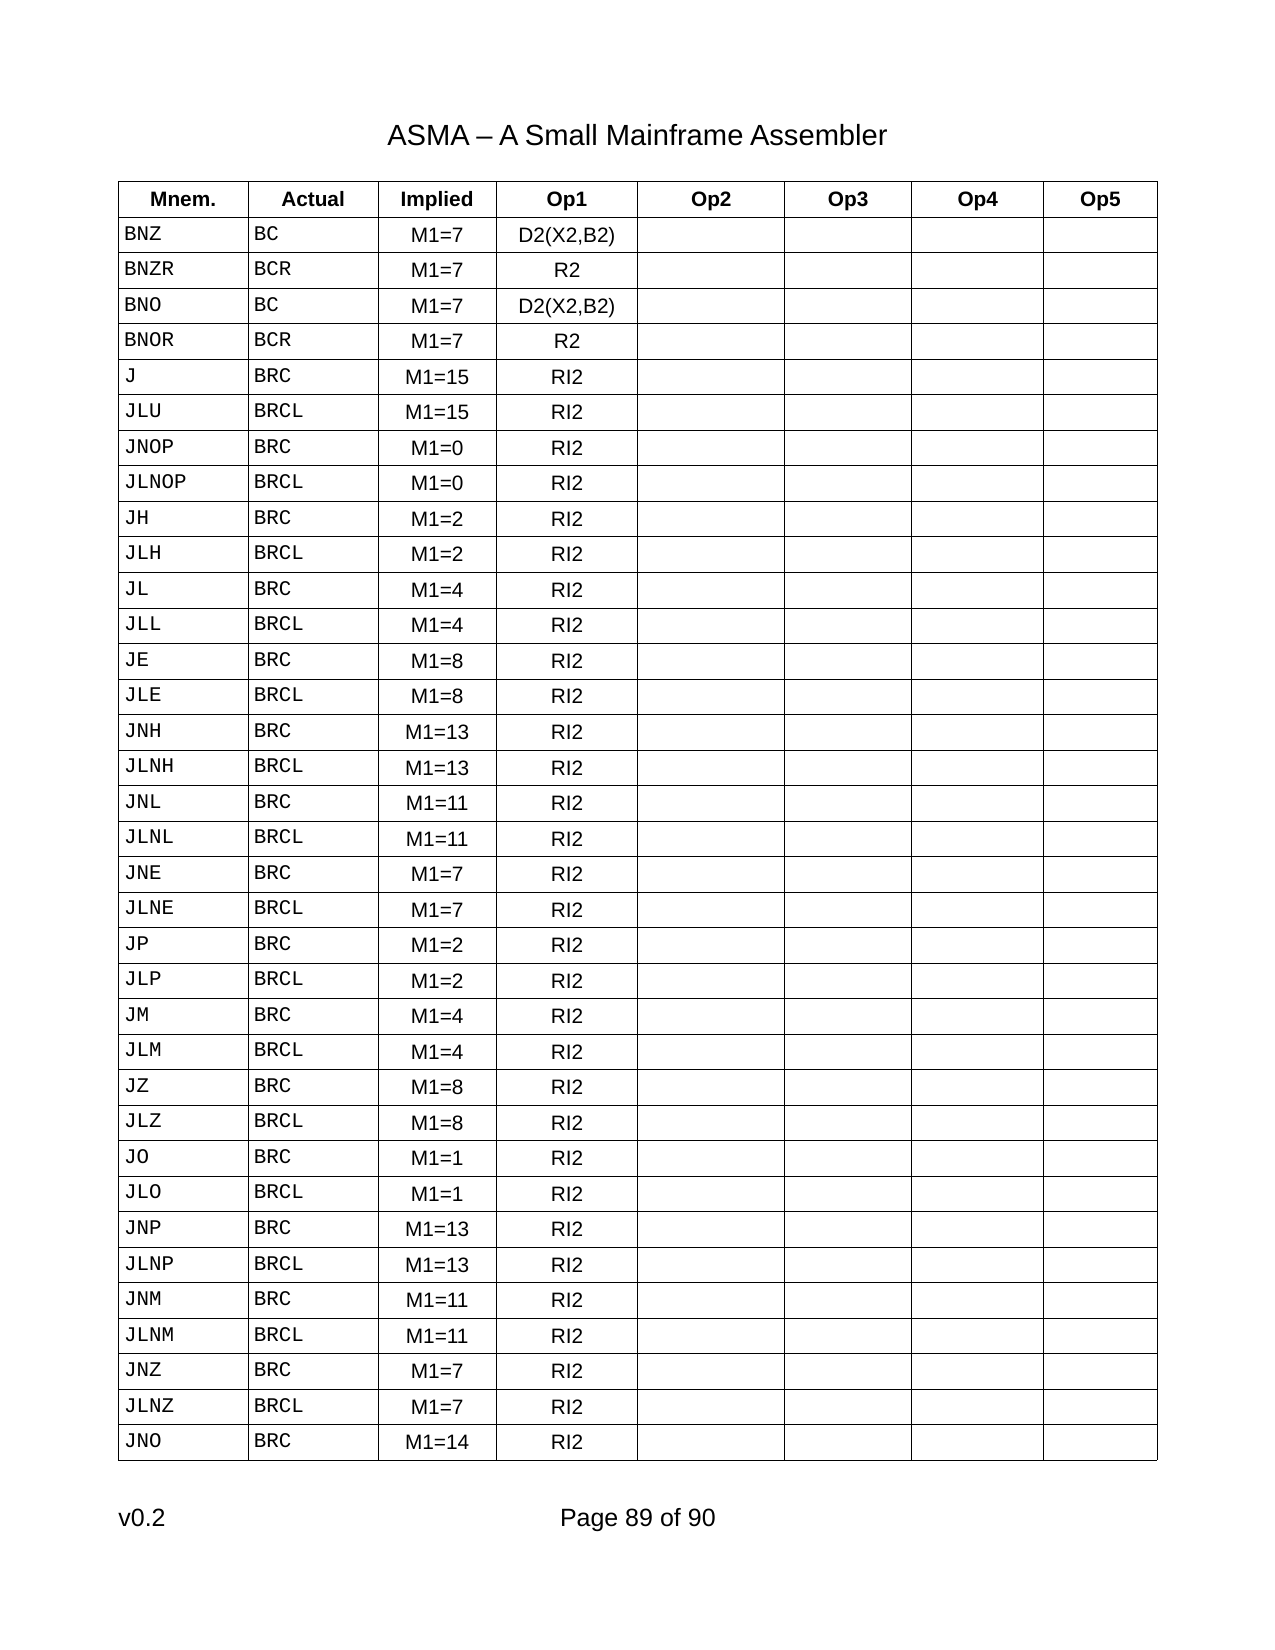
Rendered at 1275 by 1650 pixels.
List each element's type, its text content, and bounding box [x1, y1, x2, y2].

table_cell BRCL [249, 466, 378, 501]
table_cell BRC [249, 999, 378, 1034]
table_cell [1044, 573, 1157, 607]
table_cell RI2 [497, 680, 637, 714]
table_cell BRCL [249, 1177, 378, 1211]
table_header Op5 [1044, 182, 1157, 217]
table_cell [1044, 537, 1157, 572]
table_cell [1044, 431, 1157, 465]
table_cell JLO [119, 1177, 248, 1211]
table_cell M1=11 [379, 1319, 496, 1353]
table_cell [638, 466, 784, 501]
table_cell [638, 1141, 784, 1176]
table_cell [1044, 1319, 1157, 1353]
table_cell RI2 [497, 537, 637, 572]
table_cell RI2 [497, 573, 637, 607]
table_cell [912, 715, 1043, 749]
table_cell [638, 218, 784, 252]
table_cell [785, 751, 911, 785]
table_cell [638, 786, 784, 821]
table_cell BCR [249, 324, 378, 359]
table_cell [912, 1070, 1043, 1105]
table_cell [785, 715, 911, 749]
table_cell RI2 [497, 466, 637, 501]
table_cell M1=13 [379, 751, 496, 785]
table_cell [638, 1283, 784, 1318]
table_cell [1044, 609, 1157, 643]
table_cell JNZ [119, 1354, 248, 1389]
table_cell BRCL [249, 395, 378, 430]
table_cell M1=11 [379, 786, 496, 821]
table_cell JLNL [119, 822, 248, 856]
table_cell [638, 857, 784, 892]
table_header Actual [249, 182, 378, 217]
table_cell [785, 964, 911, 998]
table_cell [912, 893, 1043, 927]
table_cell [785, 253, 911, 288]
table_cell [912, 680, 1043, 714]
table_cell BRC [249, 928, 378, 963]
table_cell BRCL [249, 1390, 378, 1424]
table_cell RI2 [497, 857, 637, 892]
table_cell [1044, 395, 1157, 430]
table_cell M1=13 [379, 715, 496, 749]
table_cell D2(X2,B2) [497, 218, 637, 252]
table_cell RI2 [497, 1177, 637, 1211]
table_cell BRC [249, 1425, 378, 1460]
table_cell [1044, 1035, 1157, 1069]
table_cell [785, 644, 911, 678]
table_cell [912, 431, 1043, 465]
table_cell BRC [249, 786, 378, 821]
table_cell [912, 999, 1043, 1034]
table_cell JO [119, 1141, 248, 1176]
table_cell RI2 [497, 644, 637, 678]
table_cell [1044, 964, 1157, 998]
table_cell BNO [119, 289, 248, 323]
table_cell JM [119, 999, 248, 1034]
table_cell JLNH [119, 751, 248, 785]
table_cell [912, 857, 1043, 892]
table_cell [785, 999, 911, 1034]
table_cell [785, 1248, 911, 1282]
table_cell JLZ [119, 1106, 248, 1140]
table_cell JNH [119, 715, 248, 749]
table_cell JH [119, 502, 248, 536]
table_cell [638, 395, 784, 430]
table_cell [638, 1319, 784, 1353]
table_cell JE [119, 644, 248, 678]
table_cell BRC [249, 1070, 378, 1105]
table_cell JLNM [119, 1319, 248, 1353]
table_cell M1=7 [379, 253, 496, 288]
table_cell [1044, 1177, 1157, 1211]
table_cell M1=7 [379, 324, 496, 359]
table_cell [638, 1106, 784, 1140]
table_cell M1=2 [379, 502, 496, 536]
table_cell JLE [119, 680, 248, 714]
table_cell BRC [249, 431, 378, 465]
table_cell BRC [249, 644, 378, 678]
table_cell [785, 1070, 911, 1105]
table_cell BRCL [249, 537, 378, 572]
table_cell [785, 466, 911, 501]
table_cell [912, 1283, 1043, 1318]
table_cell M1=7 [379, 218, 496, 252]
table_cell [912, 1177, 1043, 1211]
table_cell [912, 1141, 1043, 1176]
table_cell [1044, 999, 1157, 1034]
table_cell [785, 1354, 911, 1389]
table_cell M1=8 [379, 1070, 496, 1105]
table_cell J [119, 360, 248, 394]
table_cell RI2 [497, 999, 637, 1034]
table_header Mnem. [119, 182, 248, 217]
table_cell BRC [249, 1354, 378, 1389]
table_cell BCR [249, 253, 378, 288]
table_cell JNP [119, 1212, 248, 1247]
table_cell [1044, 715, 1157, 749]
table_cell M1=4 [379, 573, 496, 607]
table_cell BNZ [119, 218, 248, 252]
table_cell BRC [249, 1212, 378, 1247]
table_cell M1=13 [379, 1248, 496, 1282]
table_cell JLH [119, 537, 248, 572]
table_cell JLP [119, 964, 248, 998]
table_cell RI2 [497, 431, 637, 465]
table_cell M1=1 [379, 1177, 496, 1211]
table_cell [912, 964, 1043, 998]
table_cell RI2 [497, 822, 637, 856]
table_cell JLL [119, 609, 248, 643]
table_cell M1=2 [379, 537, 496, 572]
table_cell BC [249, 289, 378, 323]
table_cell [785, 395, 911, 430]
table_cell M1=11 [379, 1283, 496, 1318]
table_cell JZ [119, 1070, 248, 1105]
table_cell BRCL [249, 1106, 378, 1140]
table_cell [1044, 502, 1157, 536]
table_cell [638, 289, 784, 323]
table_cell [1044, 466, 1157, 501]
table_cell BRCL [249, 1319, 378, 1353]
table_cell JP [119, 928, 248, 963]
table_cell [785, 1319, 911, 1353]
table_cell [638, 680, 784, 714]
table_cell [1044, 786, 1157, 821]
table_cell [785, 1390, 911, 1424]
table_cell [785, 537, 911, 572]
table_cell [785, 289, 911, 323]
table_cell BRCL [249, 680, 378, 714]
table_cell BRCL [249, 964, 378, 998]
table_cell JLNZ [119, 1390, 248, 1424]
table_cell [638, 893, 784, 927]
table_cell RI2 [497, 928, 637, 963]
table_cell [638, 928, 784, 963]
table_header Op1 [497, 182, 637, 217]
table_cell [785, 218, 911, 252]
table_cell BRC [249, 502, 378, 536]
table_cell [785, 857, 911, 892]
table_cell [1044, 1070, 1157, 1105]
table_cell JNM [119, 1283, 248, 1318]
table_cell RI2 [497, 1248, 637, 1282]
table_header Op4 [912, 182, 1043, 217]
table_cell M1=4 [379, 999, 496, 1034]
table_cell M1=0 [379, 466, 496, 501]
table_cell R2 [497, 253, 637, 288]
table_cell RI2 [497, 395, 637, 430]
table_cell [785, 324, 911, 359]
table_cell RI2 [497, 893, 637, 927]
table_cell [785, 786, 911, 821]
table_cell RI2 [497, 1035, 637, 1069]
table_cell RI2 [497, 1390, 637, 1424]
table_cell BNOR [119, 324, 248, 359]
table_cell [785, 431, 911, 465]
table_cell [912, 1390, 1043, 1424]
table_cell JNE [119, 857, 248, 892]
table_cell [785, 1212, 911, 1247]
table_cell BRCL [249, 751, 378, 785]
table_cell [638, 715, 784, 749]
table_header Op3 [785, 182, 911, 217]
table_cell [912, 1248, 1043, 1282]
table_cell [785, 360, 911, 394]
table_cell [638, 644, 784, 678]
table_cell [912, 1106, 1043, 1140]
table_cell RI2 [497, 786, 637, 821]
table_cell [638, 1354, 784, 1389]
table_cell [785, 1106, 911, 1140]
table_cell RI2 [497, 609, 637, 643]
table_cell [638, 431, 784, 465]
table_cell [785, 573, 911, 607]
table_cell BRCL [249, 822, 378, 856]
table_cell [638, 537, 784, 572]
table_cell [785, 1425, 911, 1460]
table_cell JLNP [119, 1248, 248, 1282]
table_cell [912, 644, 1043, 678]
table_cell [1044, 1212, 1157, 1247]
table_cell [1044, 893, 1157, 927]
table_cell [785, 822, 911, 856]
table_cell [1044, 928, 1157, 963]
table_cell [638, 1390, 784, 1424]
table_cell JLNE [119, 893, 248, 927]
table_cell M1=0 [379, 431, 496, 465]
table_cell [912, 360, 1043, 394]
table_cell [785, 609, 911, 643]
table_cell [1044, 1141, 1157, 1176]
table_cell BRCL [249, 609, 378, 643]
table_cell M1=2 [379, 964, 496, 998]
table_cell [638, 324, 784, 359]
table_cell [638, 609, 784, 643]
table_cell [1044, 1390, 1157, 1424]
table_cell BRC [249, 1283, 378, 1318]
table_cell RI2 [497, 1106, 637, 1140]
table_cell [912, 1425, 1043, 1460]
table_cell [1044, 324, 1157, 359]
table_cell [912, 786, 1043, 821]
table_cell [638, 1248, 784, 1282]
table_cell [638, 502, 784, 536]
table_cell M1=7 [379, 1354, 496, 1389]
table_cell [638, 1070, 784, 1105]
table_cell [638, 964, 784, 998]
table_cell [785, 502, 911, 536]
table_cell M1=7 [379, 857, 496, 892]
table_cell JLM [119, 1035, 248, 1069]
table_cell M1=4 [379, 1035, 496, 1069]
table_cell RI2 [497, 1354, 637, 1389]
table_cell [912, 502, 1043, 536]
table_cell [912, 466, 1043, 501]
table_cell [912, 253, 1043, 288]
table_cell [785, 1283, 911, 1318]
table_cell [1044, 822, 1157, 856]
table_cell [785, 928, 911, 963]
table_cell [1044, 1106, 1157, 1140]
table_cell BRC [249, 573, 378, 607]
table_cell [1044, 1425, 1157, 1460]
table_cell R2 [497, 324, 637, 359]
table_cell [912, 218, 1043, 252]
table_cell [638, 822, 784, 856]
table_cell M1=15 [379, 395, 496, 430]
table_cell BRC [249, 1141, 378, 1176]
table_cell [1044, 1283, 1157, 1318]
table_cell RI2 [497, 964, 637, 998]
table_cell RI2 [497, 1283, 637, 1318]
table_cell JNO [119, 1425, 248, 1460]
table_cell [1044, 253, 1157, 288]
table_cell M1=15 [379, 360, 496, 394]
table_cell RI2 [497, 715, 637, 749]
table_cell [912, 1035, 1043, 1069]
table_cell M1=7 [379, 289, 496, 323]
table_cell [912, 751, 1043, 785]
table_cell [785, 1035, 911, 1069]
table_cell [638, 999, 784, 1034]
table_cell RI2 [497, 1212, 637, 1247]
table_cell [638, 573, 784, 607]
table_cell M1=13 [379, 1212, 496, 1247]
table_cell JLU [119, 395, 248, 430]
table_cell [785, 1141, 911, 1176]
table_cell RI2 [497, 1319, 637, 1353]
table_cell [912, 609, 1043, 643]
table_cell BRC [249, 715, 378, 749]
table_cell [912, 1319, 1043, 1353]
table_cell M1=2 [379, 928, 496, 963]
table_cell [1044, 1248, 1157, 1282]
table_cell [785, 1177, 911, 1211]
table_cell BC [249, 218, 378, 252]
table_cell BRCL [249, 1035, 378, 1069]
table_cell RI2 [497, 1425, 637, 1460]
table_cell [785, 893, 911, 927]
table_cell BRC [249, 857, 378, 892]
table_header Op2 [638, 182, 784, 217]
table_cell M1=1 [379, 1141, 496, 1176]
table_cell [1044, 751, 1157, 785]
table_cell [912, 1212, 1043, 1247]
table_cell [912, 1354, 1043, 1389]
table_cell [912, 289, 1043, 323]
table_cell M1=8 [379, 1106, 496, 1140]
table_cell D2(X2,B2) [497, 289, 637, 323]
table_cell [912, 324, 1043, 359]
table_cell [638, 1425, 784, 1460]
table_cell [638, 751, 784, 785]
table_cell [1044, 644, 1157, 678]
table_cell M1=11 [379, 822, 496, 856]
table_cell RI2 [497, 502, 637, 536]
table_header Implied [379, 182, 496, 217]
table_cell [785, 680, 911, 714]
table_cell [638, 1035, 784, 1069]
table_cell [638, 360, 784, 394]
table_cell [1044, 680, 1157, 714]
table_cell M1=8 [379, 680, 496, 714]
table_cell BNZR [119, 253, 248, 288]
table_cell [638, 1212, 784, 1247]
table_cell [912, 822, 1043, 856]
table_cell RI2 [497, 751, 637, 785]
table_cell JLNOP [119, 466, 248, 501]
table_cell JL [119, 573, 248, 607]
table_cell [912, 573, 1043, 607]
table_cell [1044, 360, 1157, 394]
table_cell [1044, 289, 1157, 323]
table_cell BRC [249, 360, 378, 394]
table_cell [1044, 857, 1157, 892]
table_cell [912, 537, 1043, 572]
table_cell M1=7 [379, 893, 496, 927]
table_cell RI2 [497, 360, 637, 394]
table_cell RI2 [497, 1070, 637, 1105]
table_cell RI2 [497, 1141, 637, 1176]
table_cell [1044, 218, 1157, 252]
table_cell BRCL [249, 1248, 378, 1282]
table_cell M1=4 [379, 609, 496, 643]
table_cell [638, 253, 784, 288]
table_cell [912, 928, 1043, 963]
table_cell JNOP [119, 431, 248, 465]
table_cell BRCL [249, 893, 378, 927]
table_cell M1=7 [379, 1390, 496, 1424]
table_cell [1044, 1354, 1157, 1389]
table_cell [638, 1177, 784, 1211]
table_cell [912, 395, 1043, 430]
table_cell JNL [119, 786, 248, 821]
table_cell M1=8 [379, 644, 496, 678]
table_cell M1=14 [379, 1425, 496, 1460]
